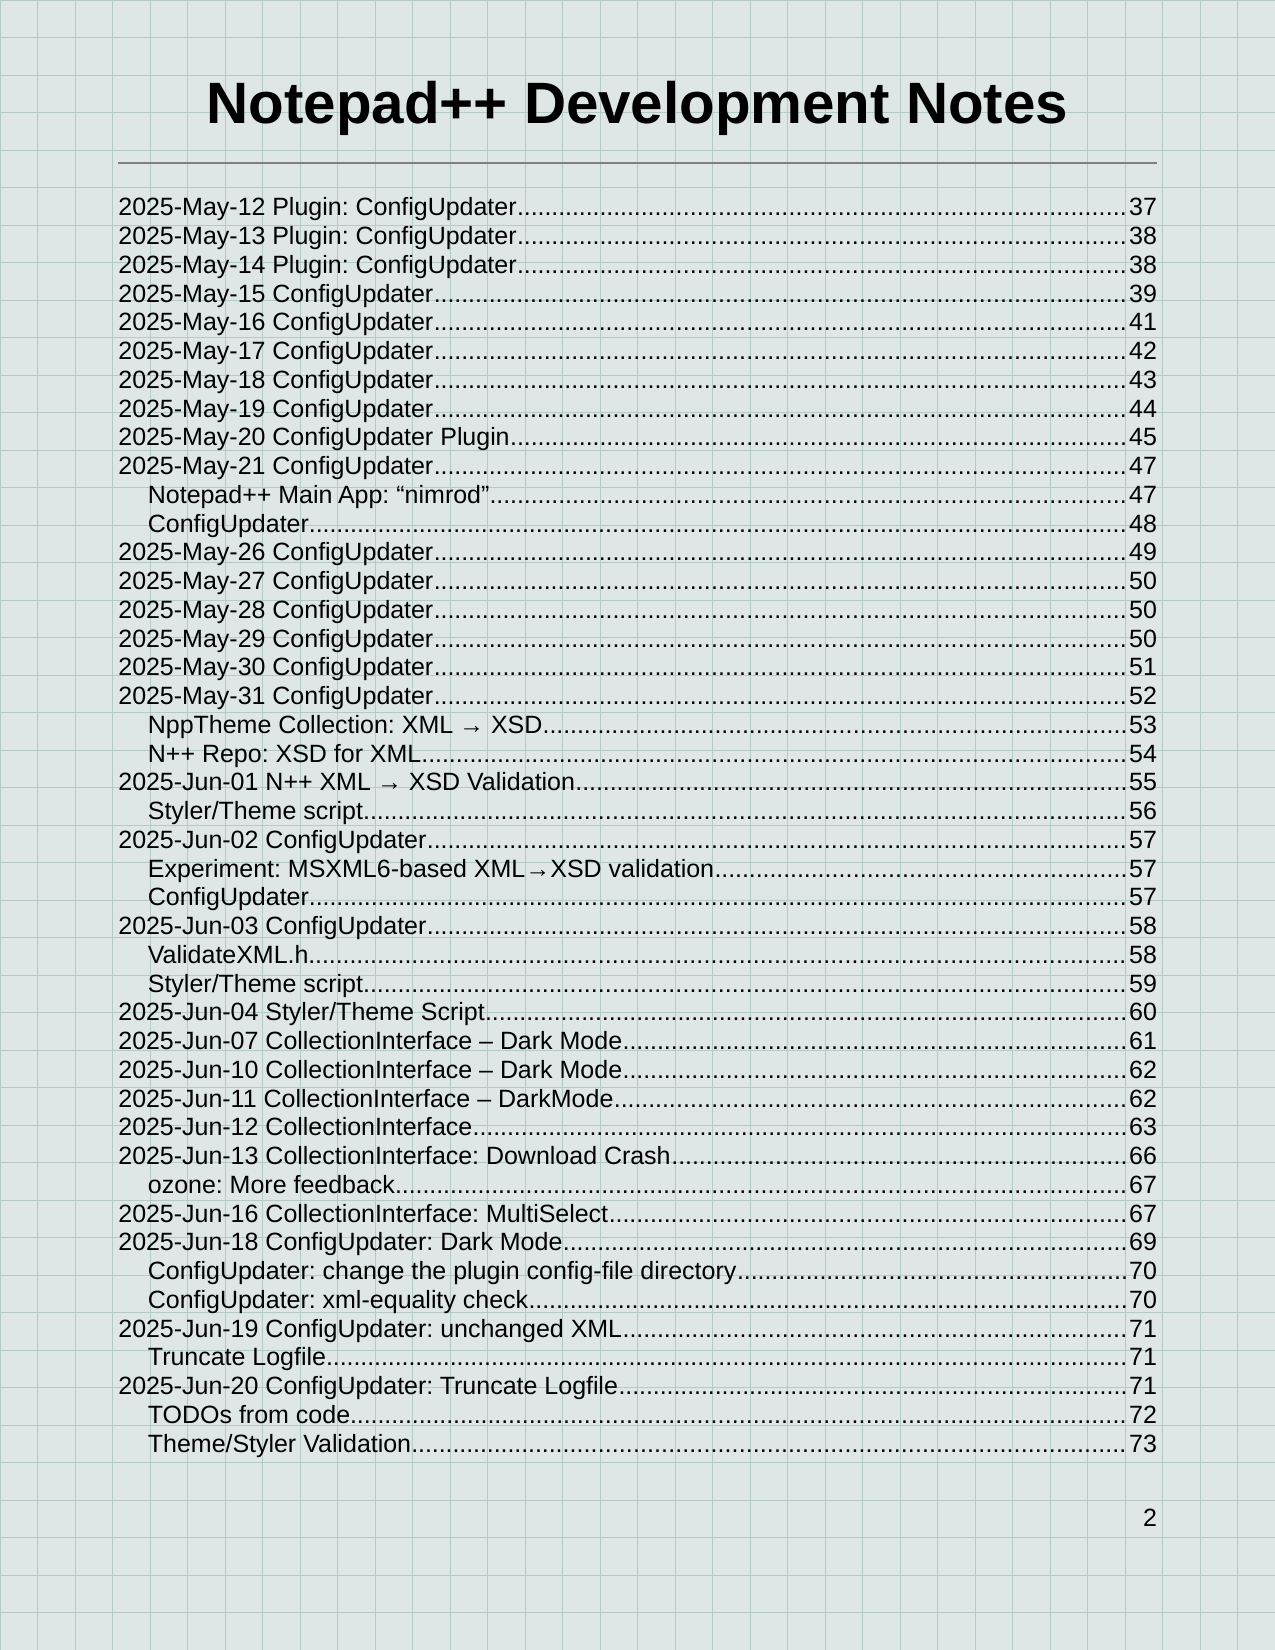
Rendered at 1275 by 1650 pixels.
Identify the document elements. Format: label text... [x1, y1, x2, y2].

text 2025-Jun-18 ConfigUpdater: Dark Mode 69 [118, 1227, 1157, 1256]
text Styler/Theme script 56 [148, 796, 1157, 825]
text 2025-May-16 ConfigUpdater 41 [118, 307, 1157, 336]
text 2025-Jun-10 CollectionInterface – Dark Mode 62 [118, 1055, 1157, 1084]
text Notepad++ Main App: “nimrod” 47 [148, 480, 1157, 509]
text 2025-May-28 ConfigUpdater 50 [118, 595, 1157, 624]
text 2025-Jun-19 ConfigUpdater: unchanged XML 71 [118, 1314, 1157, 1342]
text 2025-May-27 ConfigUpdater 50 [118, 566, 1157, 595]
text ozone: More feedback 67 [148, 1170, 1157, 1199]
text 2025-Jun-13 CollectionInterface: Download Crash 66 [118, 1141, 1157, 1170]
text Truncate Logfile 71 [148, 1342, 1157, 1371]
text 2025-May-13 Plugin: ConfigUpdater 38 [118, 221, 1157, 250]
text 2025-May-31 ConfigUpdater 52 [118, 681, 1157, 710]
text 2025-Jun-01 N++ XML → XSD Validation 55 [118, 767, 1157, 796]
text 2025-May-15 ConfigUpdater 39 [118, 279, 1157, 307]
text ConfigUpdater 57 [148, 882, 1157, 911]
text ConfigUpdater: change the plugin config-file directory 70 [148, 1256, 1157, 1285]
text 2025-May-20 ConfigUpdater Plugin 45 [118, 422, 1157, 451]
text 2025-May-18 ConfigUpdater 43 [118, 365, 1157, 394]
text ConfigUpdater 48 [148, 509, 1157, 537]
text 2025-May-19 ConfigUpdater 44 [118, 394, 1157, 422]
text 2025-May-30 ConfigUpdater 51 [118, 652, 1157, 681]
text Styler/Theme script 59 [148, 969, 1157, 997]
text 2025-May-21 ConfigUpdater 47 [118, 451, 1157, 480]
text Experiment: MSXML6-based XML→XSD validation 57 [148, 854, 1157, 882]
text ConfigUpdater: xml-equality check 70 [148, 1285, 1157, 1314]
text 2025-Jun-07 CollectionInterface – Dark Mode 61 [118, 1026, 1157, 1055]
text 2025-Jun-12 CollectionInterface 63 [118, 1112, 1157, 1141]
text 2025-May-26 ConfigUpdater 49 [118, 537, 1157, 566]
text 2025-Jun-20 ConfigUpdater: Truncate Logfile 71 [118, 1371, 1157, 1400]
text 2025-Jun-03 ConfigUpdater 58 [118, 911, 1157, 940]
text 2025-May-17 ConfigUpdater 42 [118, 336, 1157, 365]
text 2025-Jun-04 Styler/Theme Script 60 [118, 997, 1157, 1026]
text ValidateXML.h 58 [148, 940, 1157, 969]
text NppTheme Collection: XML → XSD 53 [148, 710, 1157, 739]
text Theme/Styler Validation 73 [148, 1429, 1157, 1457]
text 2025-Jun-02 ConfigUpdater 57 [118, 825, 1157, 854]
text 2025-May-14 Plugin: ConfigUpdater 38 [118, 250, 1157, 279]
text 2025-Jun-11 CollectionInterface – DarkMode 62 [118, 1084, 1157, 1112]
text 2025-May-12 Plugin: ConfigUpdater 37 [118, 192, 1157, 221]
text N++ Repo: XSD for XML 54 [148, 739, 1157, 767]
text TODOs from code 72 [148, 1400, 1157, 1429]
text 2025-May-29 ConfigUpdater 50 [118, 624, 1157, 652]
text 2025-Jun-16 CollectionInterface: MultiSelect 67 [118, 1199, 1157, 1227]
